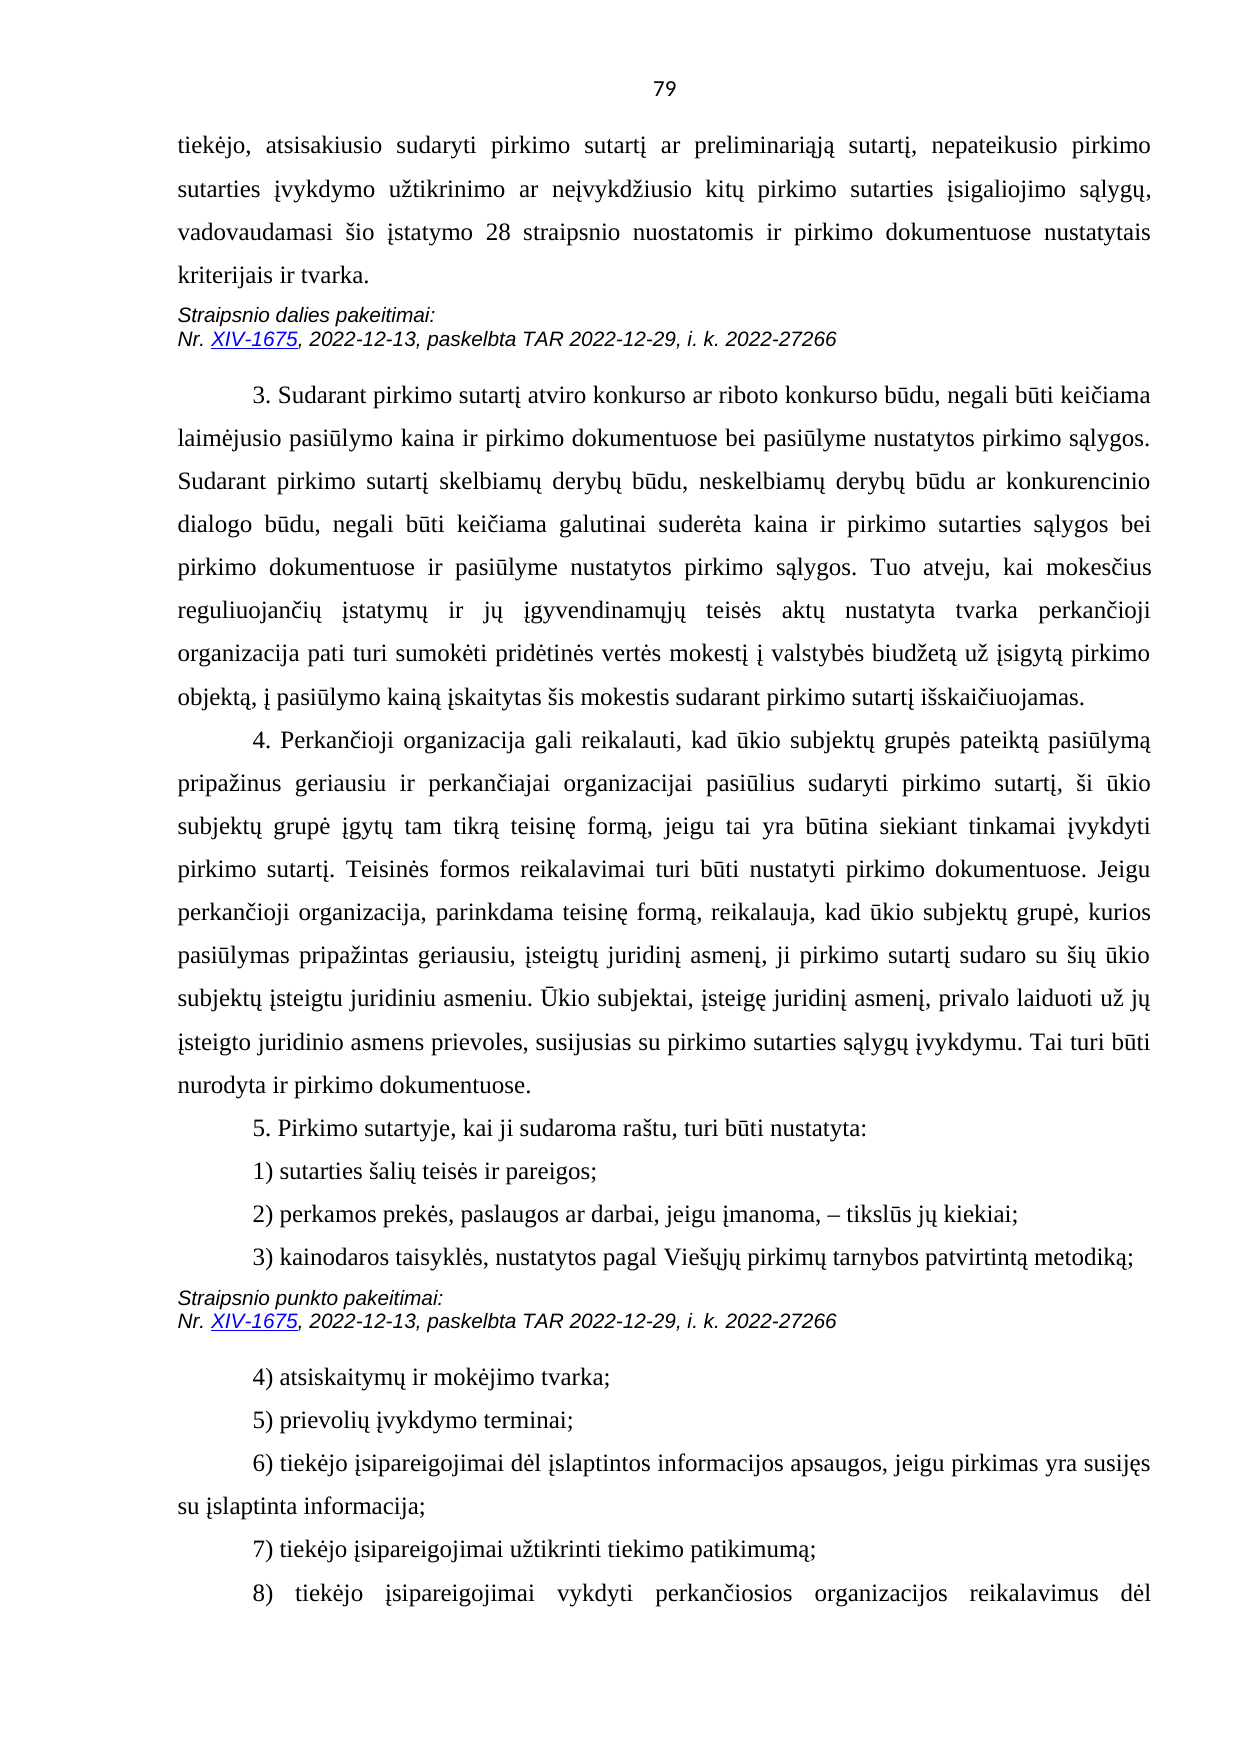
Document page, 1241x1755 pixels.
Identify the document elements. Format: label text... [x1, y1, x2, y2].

text Straipsnio dalies pakeitimai: [177, 303, 1152, 327]
text 6) tiekėjo įsipareigojimai dėl įslaptintos informacijos apsaugos, jeigu pirkimas yra susijęs su įslaptinta informacija; [177, 1448, 1152, 1520]
text 4) atsiskaitymų ir mokėjimo tvarka; [177, 1362, 1152, 1391]
text 2) perkamos prekės, paslaugos ar darbai, jeigu įmanoma, – tikslūs jų kiekiai; [177, 1199, 1152, 1228]
text 3) kainodaros taisyklės, nustatytos pagal Viešųjų pirkimų tarnybos patvirtintą metodiką; [177, 1242, 1152, 1271]
text Nr. XIV-1675, 2022-12-13, paskelbta TAR 2022-12-29, i. k. 2022-27266 [177, 1309, 1152, 1333]
text 4. Perkančioji organizacija gali reikalauti, kad ūkio subjektų grupės pateiktą pasiūlymą pripažinus geriausiu ir perkančiajai organizacijai pasiūlius sudaryti pirkimo sutartį, ši ūkio subjektų grupė įgytų tam tikrą teisinę formą, jeigu tai yra būtina siekiant tinkamai įvykdyti pirkimo sutartį. Teisinės formos reikalavimai turi būti nustatyti pirkimo dokumentuose. Jeigu perkančioji organizacija, parinkdama teisinę formą, reikalauja, kad ūkio subjektų grupė, kurios pasiūlymas pripažintas geriausiu, įsteigtų juridinį asmenį, ji pirkimo sutartį sudaro su šių ūkio subjektų įsteigtu juridiniu asmeniu. Ūkio subjektai, įsteigę juridinį asmenį, privalo laiduoti už jų įsteigto juridinio asmens prievoles, susijusias su pirkimo sutarties sąlygų įvykdymu. Tai turi būti nurodyta ir pirkimo dokumentuose. [177, 725, 1152, 1098]
text 3. Sudarant pirkimo sutartį atviro konkurso ar riboto konkurso būdu, negali būti keičiama laimėjusio pasiūlymo kaina ir pirkimo dokumentuose bei pasiūlyme nustatytos pirkimo sąlygos. Sudarant pirkimo sutartį skelbiamų derybų būdu, neskelbiamų derybų būdu ar konkurencinio dialogo būdu, negali būti keičiama galutinai suderėta kaina ir pirkimo sutarties sąlygos bei pirkimo dokumentuose ir pasiūlyme nustatytos pirkimo sąlygos. Tuo atveju, kai mokesčius reguliuojančių įstatymų ir jų įgyvendinamųjų teisės aktų nustatyta tvarka perkančioji organizacija pati turi sumokėti pridėtinės vertės mokestį į valstybės biudžetą už įsigytą pirkimo objektą, į pasiūlymo kainą įskaitytas šis mokestis sudarant pirkimo sutartį išskaičiuojamas. [177, 380, 1152, 710]
text Nr. XIV-1675, 2022-12-13, paskelbta TAR 2022-12-29, i. k. 2022-27266 [177, 327, 1152, 351]
text tiekėjo, atsisakiusio sudaryti pirkimo sutartį ar preliminariąją sutartį, nepateikusio pirkimo sutarties įvykdymo užtikrinimo ar neįvykdžiusio kitų pirkimo sutarties įsigaliojimo sąlygų, vadovaudamasi šio įstatymo 28 straipsnio nuostatomis ir pirkimo dokumentuose nustatytais kriterijais ir tvarka. [177, 131, 1152, 289]
text 5) prievolių įvykdymo terminai; [177, 1405, 1152, 1434]
text 5. Pirkimo sutartyje, kai ji sudaroma raštu, turi būti nustatyta: [177, 1113, 1152, 1142]
text Straipsnio punkto pakeitimai: [177, 1285, 1152, 1309]
text 1) sutarties šalių teisės ir pareigos; [177, 1156, 1152, 1185]
text 7) tiekėjo įsipareigojimai užtikrinti tiekimo patikimumą; [177, 1534, 1152, 1563]
text 8) tiekėjo įsipareigojimai vykdyti perkančiosios organizacijos reikalavimus dėl [177, 1578, 1152, 1606]
